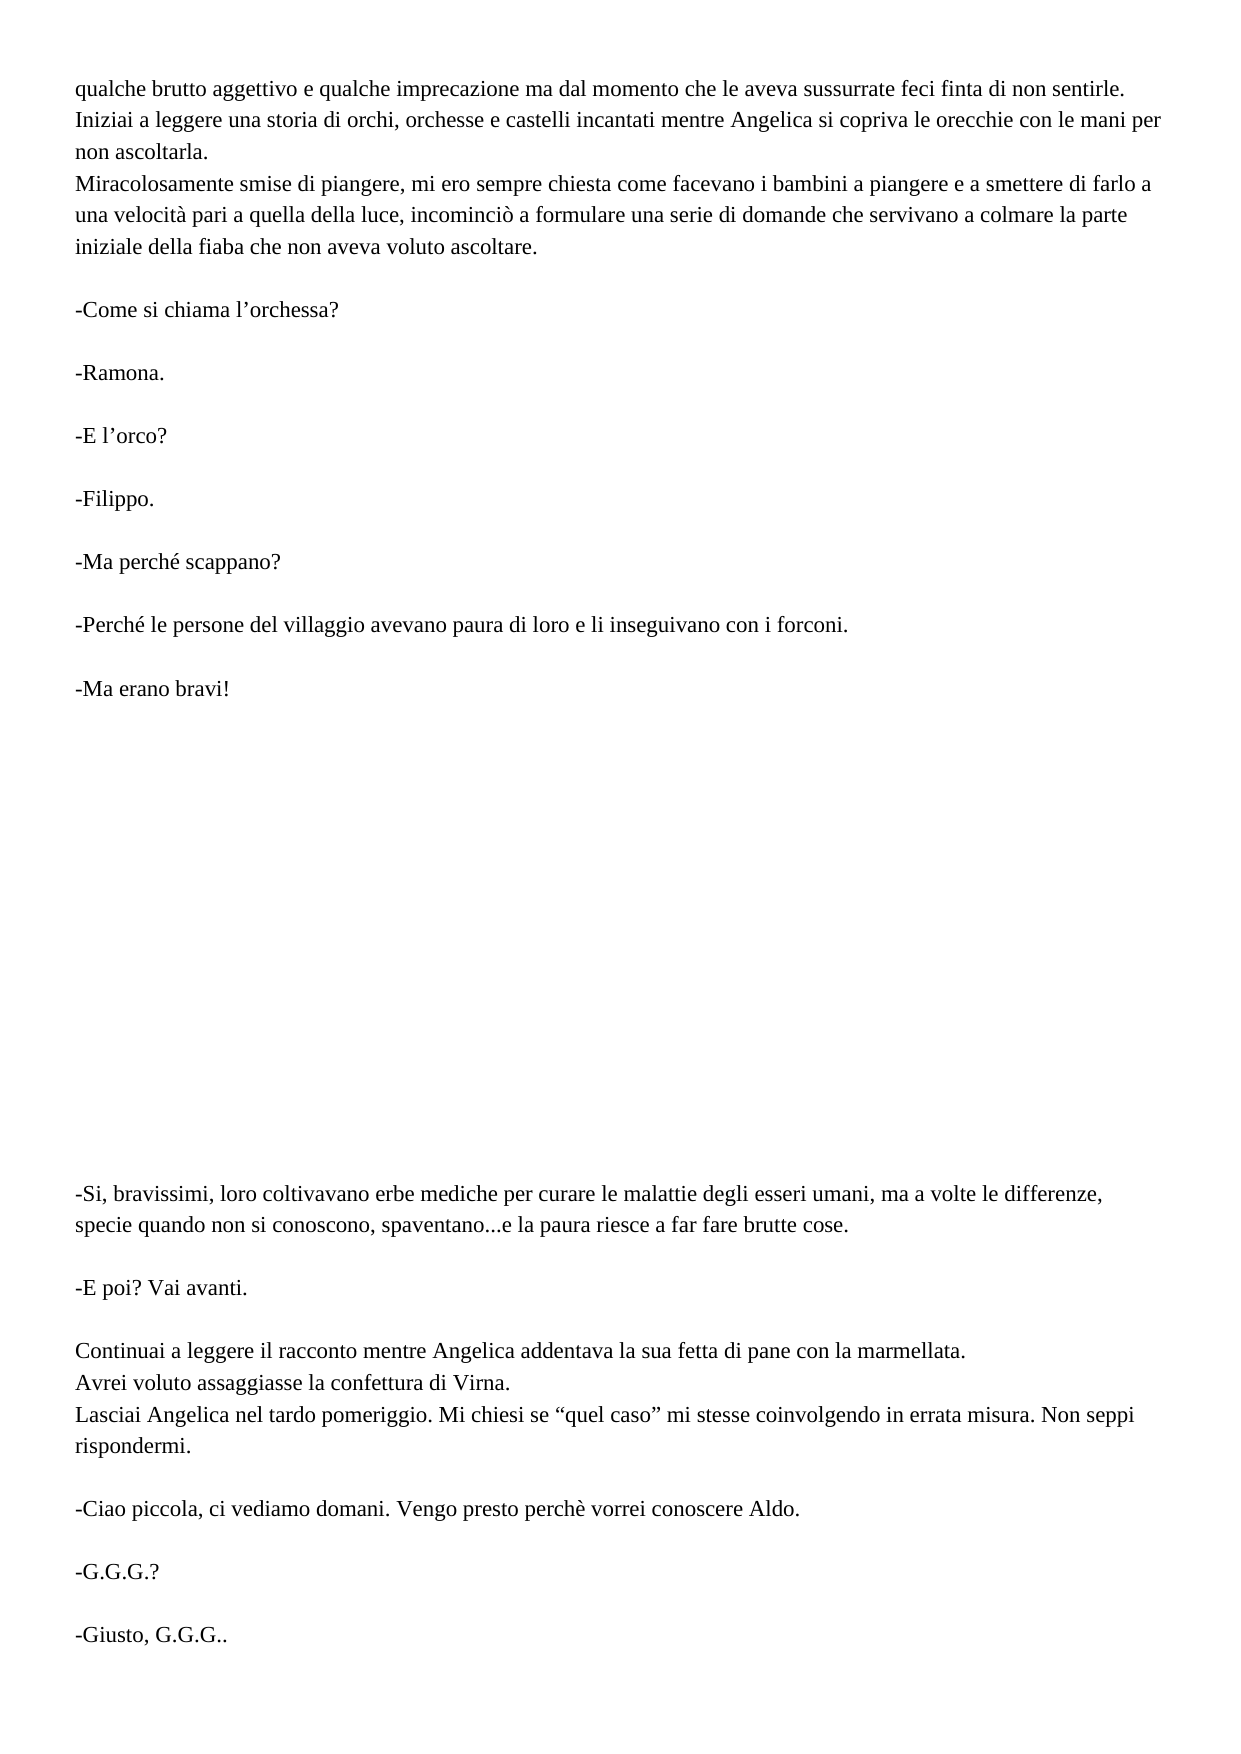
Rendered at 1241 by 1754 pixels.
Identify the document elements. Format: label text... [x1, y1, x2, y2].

text -E poi? Vai avanti. [75, 1274, 1165, 1301]
text -Perché le persone del villaggio avevano paura di loro e li inseguivano con i forconi. [75, 612, 1165, 638]
text Miracolosamente smise di piangere, mi ero sempre chiesta come facevano i bambini a piangere e a smettere di farlo a una velocità pari a quella della luce, incominciò a formulare una serie di domande che servivano a colmare la parte iniziale della fiaba che non aveva voluto ascoltare. [75, 170, 1165, 259]
text qualche brutto aggettivo e qualche imprecazione ma dal momento che le aveva sussurrate feci finta di non sentirle. [75, 75, 1165, 101]
text -Ramona. [75, 359, 1165, 385]
text -Ma erano bravi! [75, 675, 1165, 701]
text Avrei voluto assaggiasse la confettura di Virna. [75, 1369, 1165, 1395]
text -Come si chiama l’orchessa? [75, 296, 1165, 322]
text -Ma perché scappano? [75, 548, 1165, 575]
text Lasciai Angelica nel tardo pomeriggio. Mi chiesi se “quel caso” mi stesse coinvolgendo in errata misura. Non seppi rispondermi. [75, 1401, 1165, 1458]
text Iniziai a leggere una storia di orchi, orchesse e castelli incantati mentre Angelica si copriva le orecchie con le mani per non ascoltarla. [75, 107, 1165, 164]
text -Filippo. [75, 485, 1165, 512]
text -G.G.G.? [75, 1558, 1165, 1585]
text -E l’orco? [75, 422, 1165, 448]
text Continuai a leggere il racconto mentre Angelica addentava la sua fetta di pane con la marmellata. [75, 1337, 1165, 1364]
text -Si, bravissimi, loro coltivavano erbe mediche per curare le malattie degli esseri umani, ma a volte le differenze, specie quando non si conoscono, spaventano...e la paura riesce a far fare brutte cose. [75, 1180, 1165, 1238]
text -Ciao piccola, ci vediamo domani. Vengo presto perchè vorrei conoscere Aldo. [75, 1495, 1165, 1522]
text -Giusto, G.G.G.. [75, 1622, 1165, 1648]
